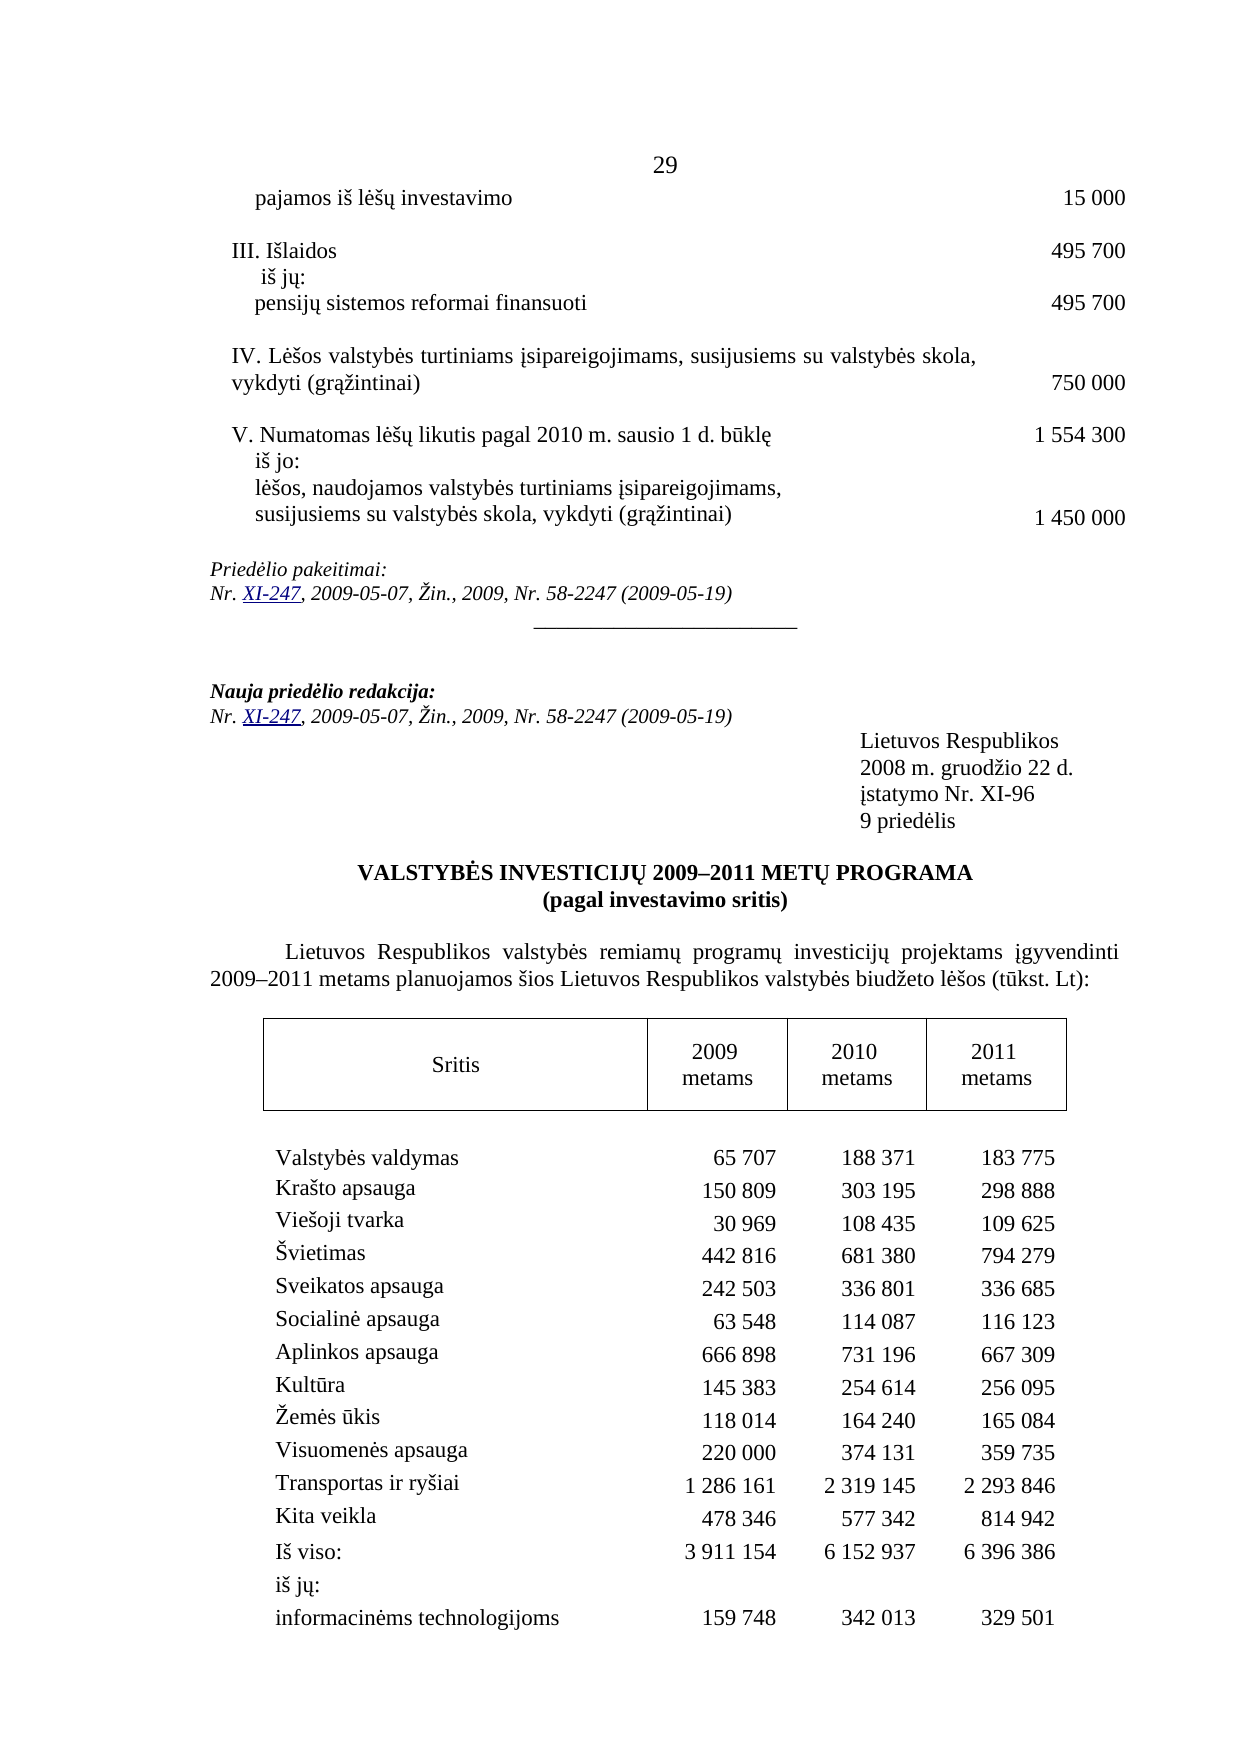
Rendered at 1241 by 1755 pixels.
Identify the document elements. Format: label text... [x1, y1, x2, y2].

table_cell 159 748 [648, 1597, 787, 1630]
table_cell Kultūra [264, 1368, 648, 1400]
table_cell iš jų: [220, 263, 989, 289]
table_cell 164 240 [787, 1400, 927, 1433]
table_cell 666 898 [648, 1335, 787, 1367]
text Nr. XI-247, 2009-05-07, Žin., 2009, Nr. 58-2247 (2009-05-19) [210, 703, 1120, 728]
table_cell 681 380 [787, 1236, 927, 1269]
text Nauja priedėlio redakcija: [210, 679, 1120, 703]
table_cell [220, 316, 989, 342]
table_cell 109 625 [927, 1203, 1066, 1236]
table_cell 374 131 [787, 1433, 927, 1466]
table_cell 336 685 [927, 1269, 1066, 1302]
table_cell pajamos iš lėšų investavimo [220, 184, 989, 210]
table_cell 495 700 [989, 237, 1137, 263]
table_cell 6 396 386 [927, 1531, 1066, 1564]
table_cell 1 450 000 [989, 474, 1137, 531]
table_cell 1 286 161 [648, 1466, 787, 1499]
table_cell 667 309 [927, 1335, 1066, 1367]
table_header 2009 metams [648, 1019, 787, 1110]
table_cell 2 319 145 [787, 1466, 927, 1499]
table_cell 577 342 [787, 1499, 927, 1531]
table_cell 242 503 [648, 1269, 787, 1302]
table_cell 298 888 [927, 1171, 1066, 1203]
table_cell 814 942 [927, 1499, 1066, 1531]
table_cell Žemės ūkis [264, 1400, 648, 1433]
table_cell 3 911 154 [648, 1531, 787, 1564]
text Lietuvos Respublikos [210, 728, 1120, 754]
table_cell iš jų: [264, 1564, 648, 1597]
table_cell [220, 210, 989, 237]
table_cell 359 735 [927, 1433, 1066, 1466]
table_cell Transportas ir ryšiai [264, 1466, 648, 1499]
table_cell Krašto apsauga [264, 1171, 648, 1203]
text Lietuvos Respublikos valstybės remiamų programų investicijų projektams įgyvendinti 2009–2011 metams planuojamos šios Lietuvos Respublikos valstybės biudžeto lėšos (tūkst. Lt): [210, 938, 1120, 991]
table_cell [927, 1564, 1066, 1597]
table_cell [927, 1111, 1066, 1138]
table_cell 495 700 [989, 290, 1137, 316]
table_cell 256 095 [927, 1368, 1066, 1400]
table_header 2010 metams [788, 1019, 926, 1110]
table_cell 63 548 [648, 1302, 787, 1334]
table_cell Visuomenės apsauga [264, 1433, 648, 1466]
text (pagal investavimo sritis) [210, 886, 1120, 912]
table_cell V. Numatomas lėšų likutis pagal 2010 m. sausio 1 d. būklę [220, 421, 989, 448]
table_cell lėšos, naudojamos valstybės turtiniams įsipareigojimams, susijusiems su valstybės skola, vykdyti (grąžintinai) [220, 474, 989, 531]
table_cell Socialinė apsauga [264, 1302, 648, 1334]
table_cell 118 014 [648, 1400, 787, 1433]
table_cell [787, 1111, 927, 1138]
table_cell 731 196 [787, 1335, 927, 1367]
table_cell Valstybės valdymas [264, 1138, 648, 1171]
table_cell [220, 395, 989, 421]
table_cell [989, 263, 1137, 289]
table_cell 336 801 [787, 1269, 927, 1302]
table_cell [989, 395, 1137, 421]
table_cell III. Išlaidos [220, 237, 989, 263]
text 9 priedėlis [210, 807, 1120, 833]
table_cell 750 000 [989, 342, 1137, 395]
table_cell 254 614 [787, 1368, 927, 1400]
text Priedėlio pakeitimai: [210, 557, 1120, 581]
table_cell iš jo: [220, 448, 989, 474]
table_cell pensijų sistemos reformai finansuoti [220, 290, 989, 316]
table_cell 15 000 [989, 184, 1137, 210]
table_cell 342 013 [787, 1597, 927, 1630]
table_cell [787, 1564, 927, 1597]
table_cell [989, 210, 1137, 237]
table_cell Iš viso: [264, 1531, 648, 1564]
table_cell 65 707 [648, 1138, 787, 1171]
table_cell 30 969 [648, 1203, 787, 1236]
table_cell 442 816 [648, 1236, 787, 1269]
table_cell 303 195 [787, 1171, 927, 1203]
table_header Sritis [264, 1019, 647, 1110]
table_cell [648, 1111, 787, 1138]
text _______________________ [210, 605, 1120, 631]
table_header 2011 metams [927, 1019, 1066, 1110]
table_cell Aplinkos apsauga [264, 1335, 648, 1367]
table_cell [648, 1564, 787, 1597]
table_cell informacinėms technologijoms [264, 1597, 648, 1630]
table_cell IV. Lėšos valstybės turtiniams įsipareigojimams, susijusiems su valstybės skola, vykdyti (grąžintinai) [220, 342, 989, 395]
table_cell 116 123 [927, 1302, 1066, 1334]
table_cell 478 346 [648, 1499, 787, 1531]
table_cell 329 501 [927, 1597, 1066, 1630]
table_cell 1 554 300 [989, 421, 1137, 448]
table_cell 108 435 [787, 1203, 927, 1236]
table_cell Švietimas [264, 1236, 648, 1269]
table_cell 150 809 [648, 1171, 787, 1203]
text 2008 m. gruodžio 22 d. [210, 754, 1120, 780]
table_cell 794 279 [927, 1236, 1066, 1269]
table_cell 145 383 [648, 1368, 787, 1400]
table_cell 188 371 [787, 1138, 927, 1171]
table_cell Kita veikla [264, 1499, 648, 1531]
table_cell Viešoji tvarka [264, 1203, 648, 1236]
table_cell 2 293 846 [927, 1466, 1066, 1499]
table_cell 114 087 [787, 1302, 927, 1334]
table_cell [989, 316, 1137, 342]
table_cell [264, 1111, 648, 1138]
text įstatymo Nr. XI-96 [210, 780, 1120, 807]
table_cell [989, 448, 1137, 474]
table_cell 220 000 [648, 1433, 787, 1466]
table_cell 183 775 [927, 1138, 1066, 1171]
table_cell 6 152 937 [787, 1531, 927, 1564]
text VALSTYBĖS INVESTICIJŲ 2009–2011 METŲ PROGRAMA [210, 859, 1120, 886]
table_cell Sveikatos apsauga [264, 1269, 648, 1302]
table_cell 165 084 [927, 1400, 1066, 1433]
text Nr. XI-247, 2009-05-07, Žin., 2009, Nr. 58-2247 (2009-05-19) [210, 581, 1120, 605]
